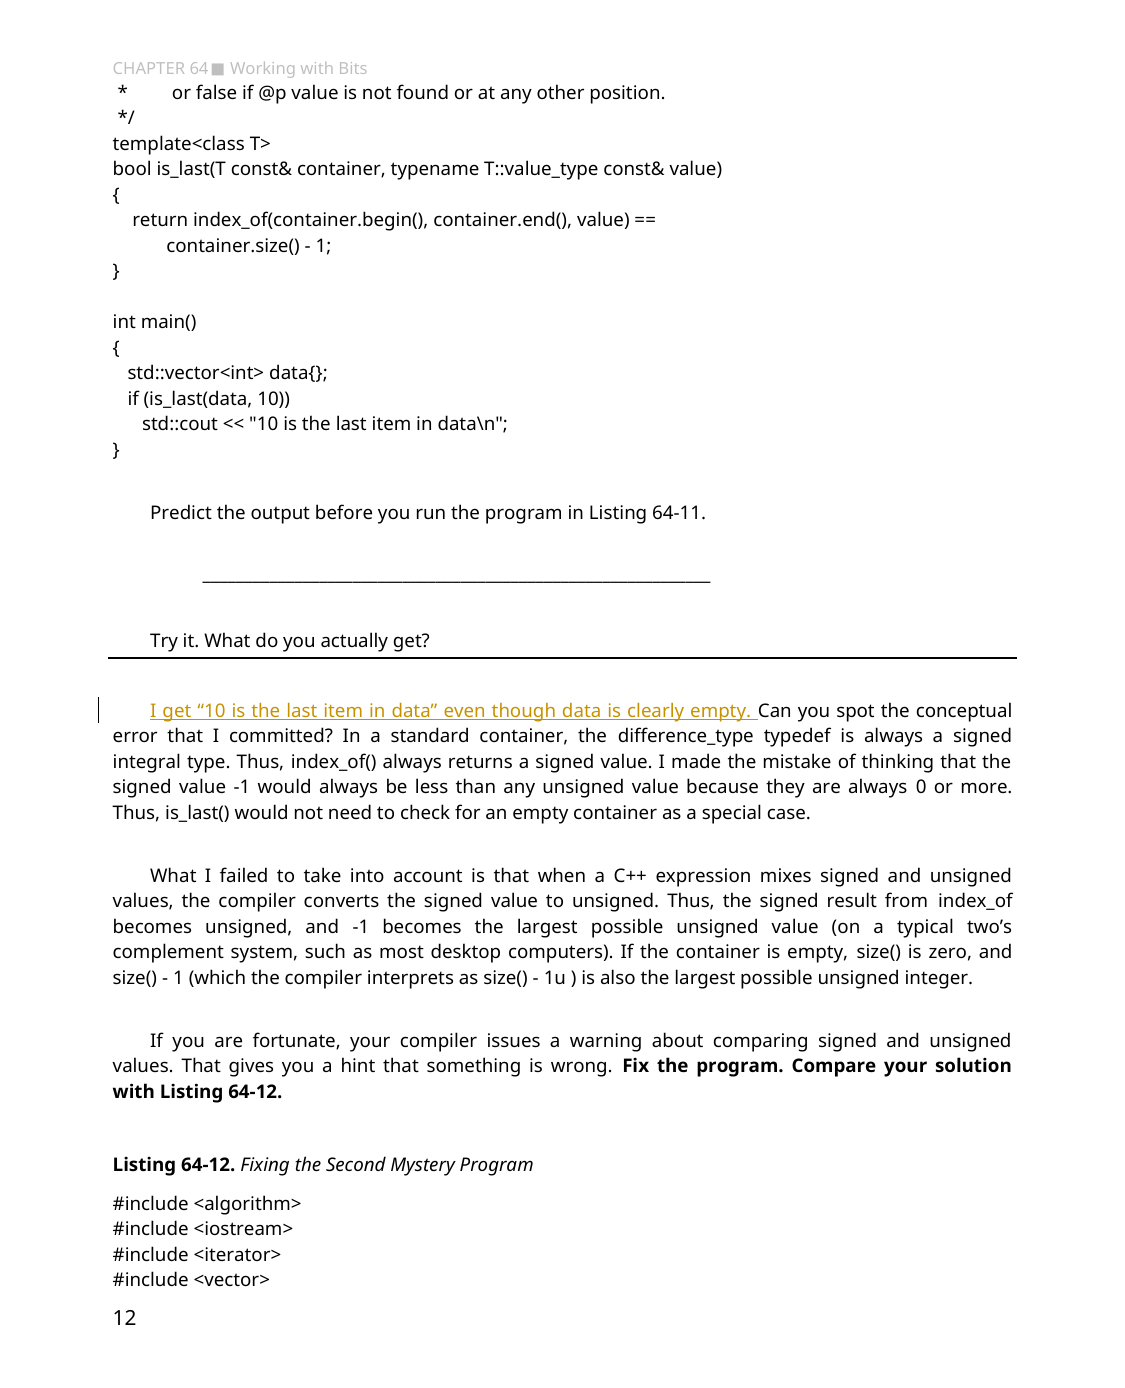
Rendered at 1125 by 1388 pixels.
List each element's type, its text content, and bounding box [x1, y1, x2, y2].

text return index_of(container.begin(), container.end(), value) == [112, 207, 1012, 232]
text bool is_last(T const& container, typename T::value_type const& value) [112, 156, 1012, 181]
text #include <vector> [112, 1266, 1012, 1292]
text template<class T> [112, 130, 1012, 156]
text If you are fortunate, your compiler issues a warning about comparing signed and unsigned values. That gives you a hint that something is wrong. Fix the program. Compare your solution with Listing 64-12. [112, 1027, 1012, 1104]
list _____________________________________________________________ [202, 560, 1012, 586]
text #include <iostream> [112, 1215, 1012, 1241]
text } [112, 258, 1012, 283]
text I get “10 is the last item in data” even though data is clearly empty. Can you spot the conceptual error that I committed? In a standard container, the difference_type typedef is always a signed integral type. Thus, index_of() always returns a signed value. I made the mistake of thinking that the signed value -1 would always be less than any unsigned value because they are always 0 or more. Thus, is_last() would not need to check for an empty container as a special case. [112, 697, 1012, 825]
text } [112, 436, 1012, 462]
text * or false if @p value is not found or at any other position. [112, 79, 1012, 104]
text #include <algorithm> [112, 1190, 1012, 1215]
text std::cout << "10 is the last item in data\n"; [112, 411, 1012, 436]
text int main() [112, 309, 1012, 334]
text Predict the output before you run the program in Listing 64-11. [112, 499, 1012, 525]
text #include <iterator> [112, 1241, 1012, 1266]
text if (is_last(data, 10)) [112, 385, 1012, 411]
text What I failed to take into account is that when a C++ expression mixes signed and unsigned values, the compiler converts the signed value to unsigned. Thus, the signed result from index_of becomes unsigned, and -1 becomes the largest possible unsigned value (on a typical two’s complement system, such as most desktop computers). If the container is empty, size() is zero, and size() - 1 (which the compiler interprets as size() - 1u ) is also the largest possible unsigned integer. [112, 862, 1012, 990]
text Listing 64-12. Fixing the Second Mystery Program [112, 1152, 1012, 1177]
text */ [112, 104, 1012, 130]
text std::vector<int> data{}; [112, 360, 1012, 385]
text container.size() - 1; [112, 232, 1012, 258]
text { [112, 334, 1012, 360]
text Try it. What do you actually get? [108, 623, 1017, 657]
text { [112, 181, 1012, 207]
